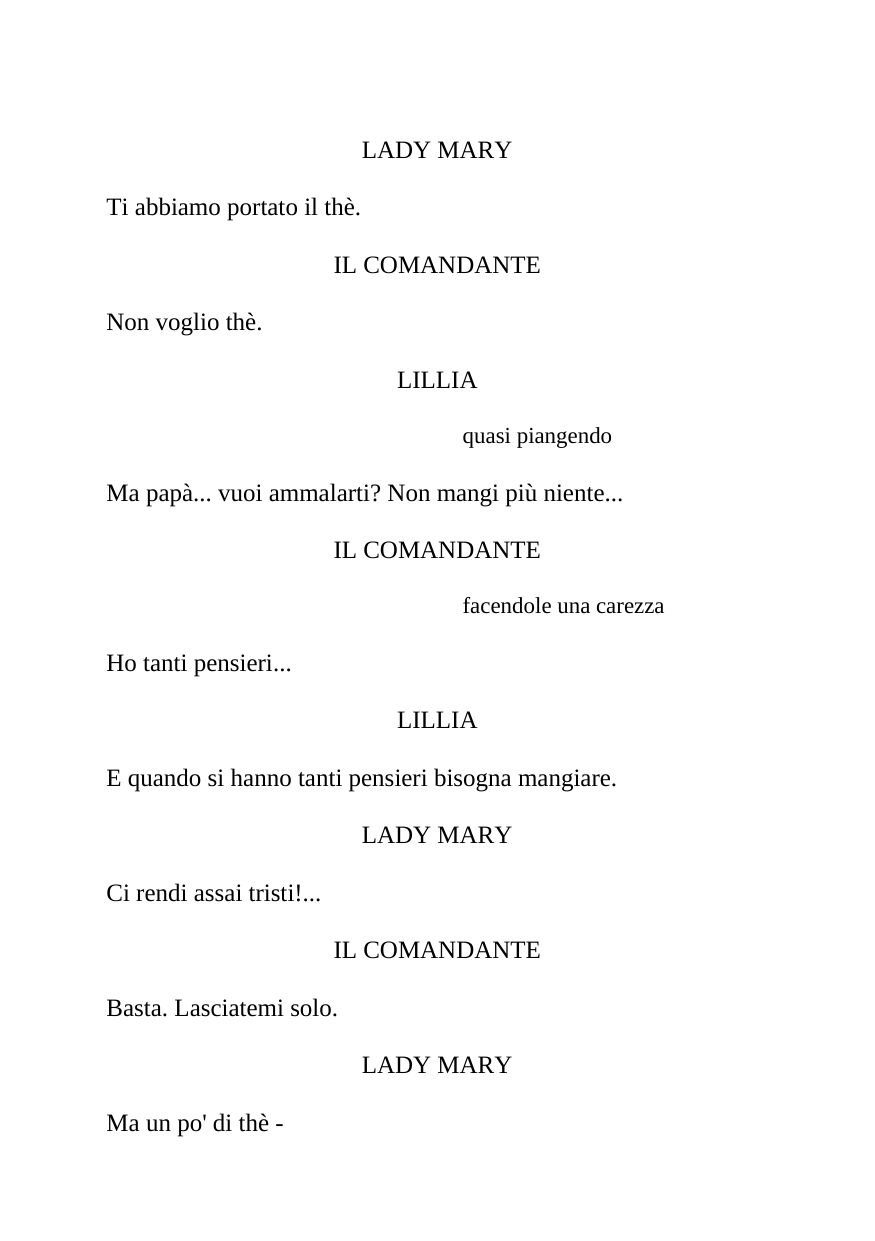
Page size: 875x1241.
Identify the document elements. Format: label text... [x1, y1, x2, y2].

text Ho tanti pensieri... [106, 648, 768, 676]
text IL COMANDANTE [106, 935, 768, 964]
text Non voglio thè. [106, 307, 768, 336]
text Ti abbiamo portato il thè. [106, 192, 768, 221]
text Ma un po' di thè - [106, 1108, 768, 1136]
text Ci rendi assai tristi!... [106, 878, 768, 906]
text E quando si hanno tanti pensieri bisogna mangiare. [106, 763, 768, 791]
text IL COMANDANTE [106, 535, 768, 564]
text LILLIA [106, 365, 768, 394]
text LILLIA [106, 705, 768, 734]
text Ma papà... vuoi ammalarti? Non mangi più niente... [106, 478, 768, 506]
text IL COMANDANTE [106, 250, 768, 279]
text LADY MARY [106, 1050, 768, 1079]
text LADY MARY [106, 135, 768, 164]
text quasi piangendo [462, 422, 768, 449]
text facendole una carezza [462, 593, 768, 619]
text Basta. Lasciatemi solo. [106, 993, 768, 1021]
text LADY MARY [106, 820, 768, 849]
